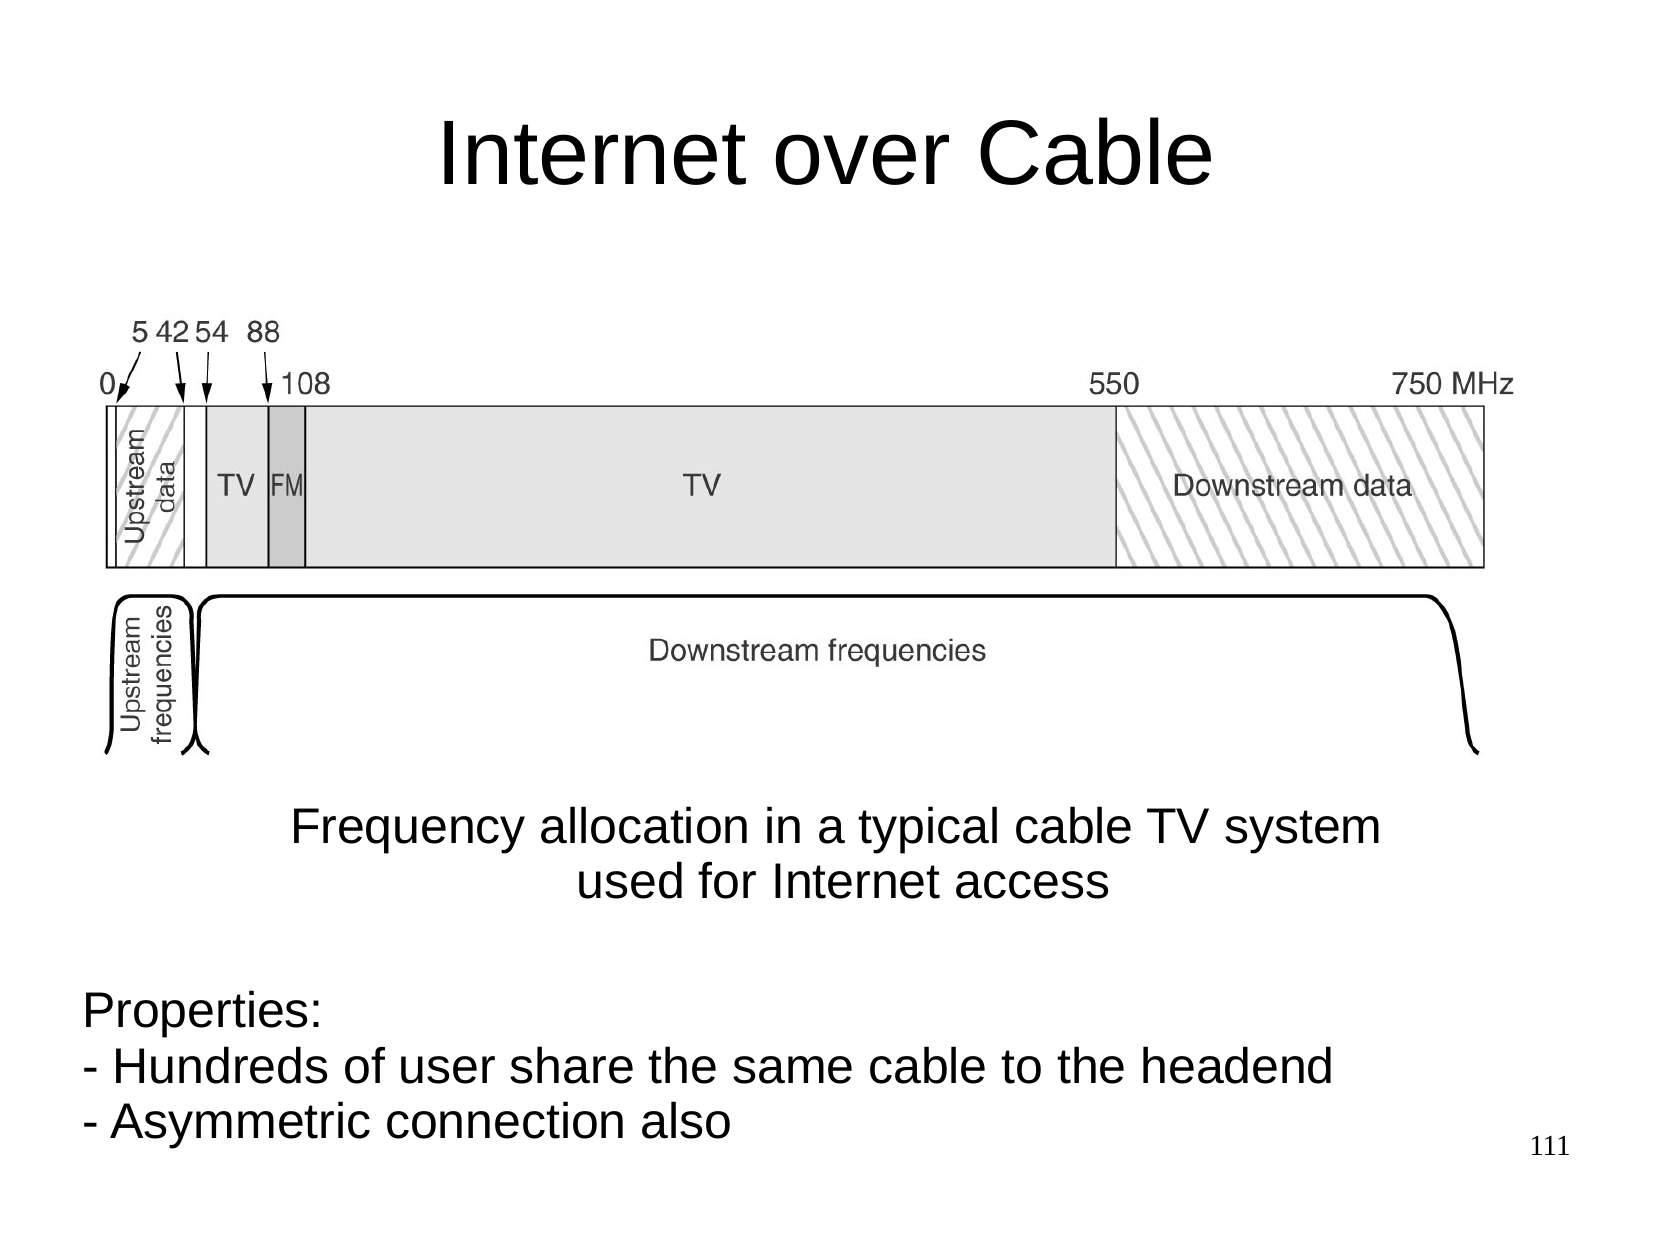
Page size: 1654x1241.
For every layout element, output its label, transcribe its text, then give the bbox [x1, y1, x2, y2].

title Internet over Cable [82, 49, 1571, 257]
text_box Frequency allocation in a typical cable TV system used for Internet access [275, 790, 1413, 919]
picture [93, 313, 1519, 758]
text_box Properties: - Hundreds of user share the same cable to the headend - Asymmetric connection also [67, 974, 1352, 1159]
